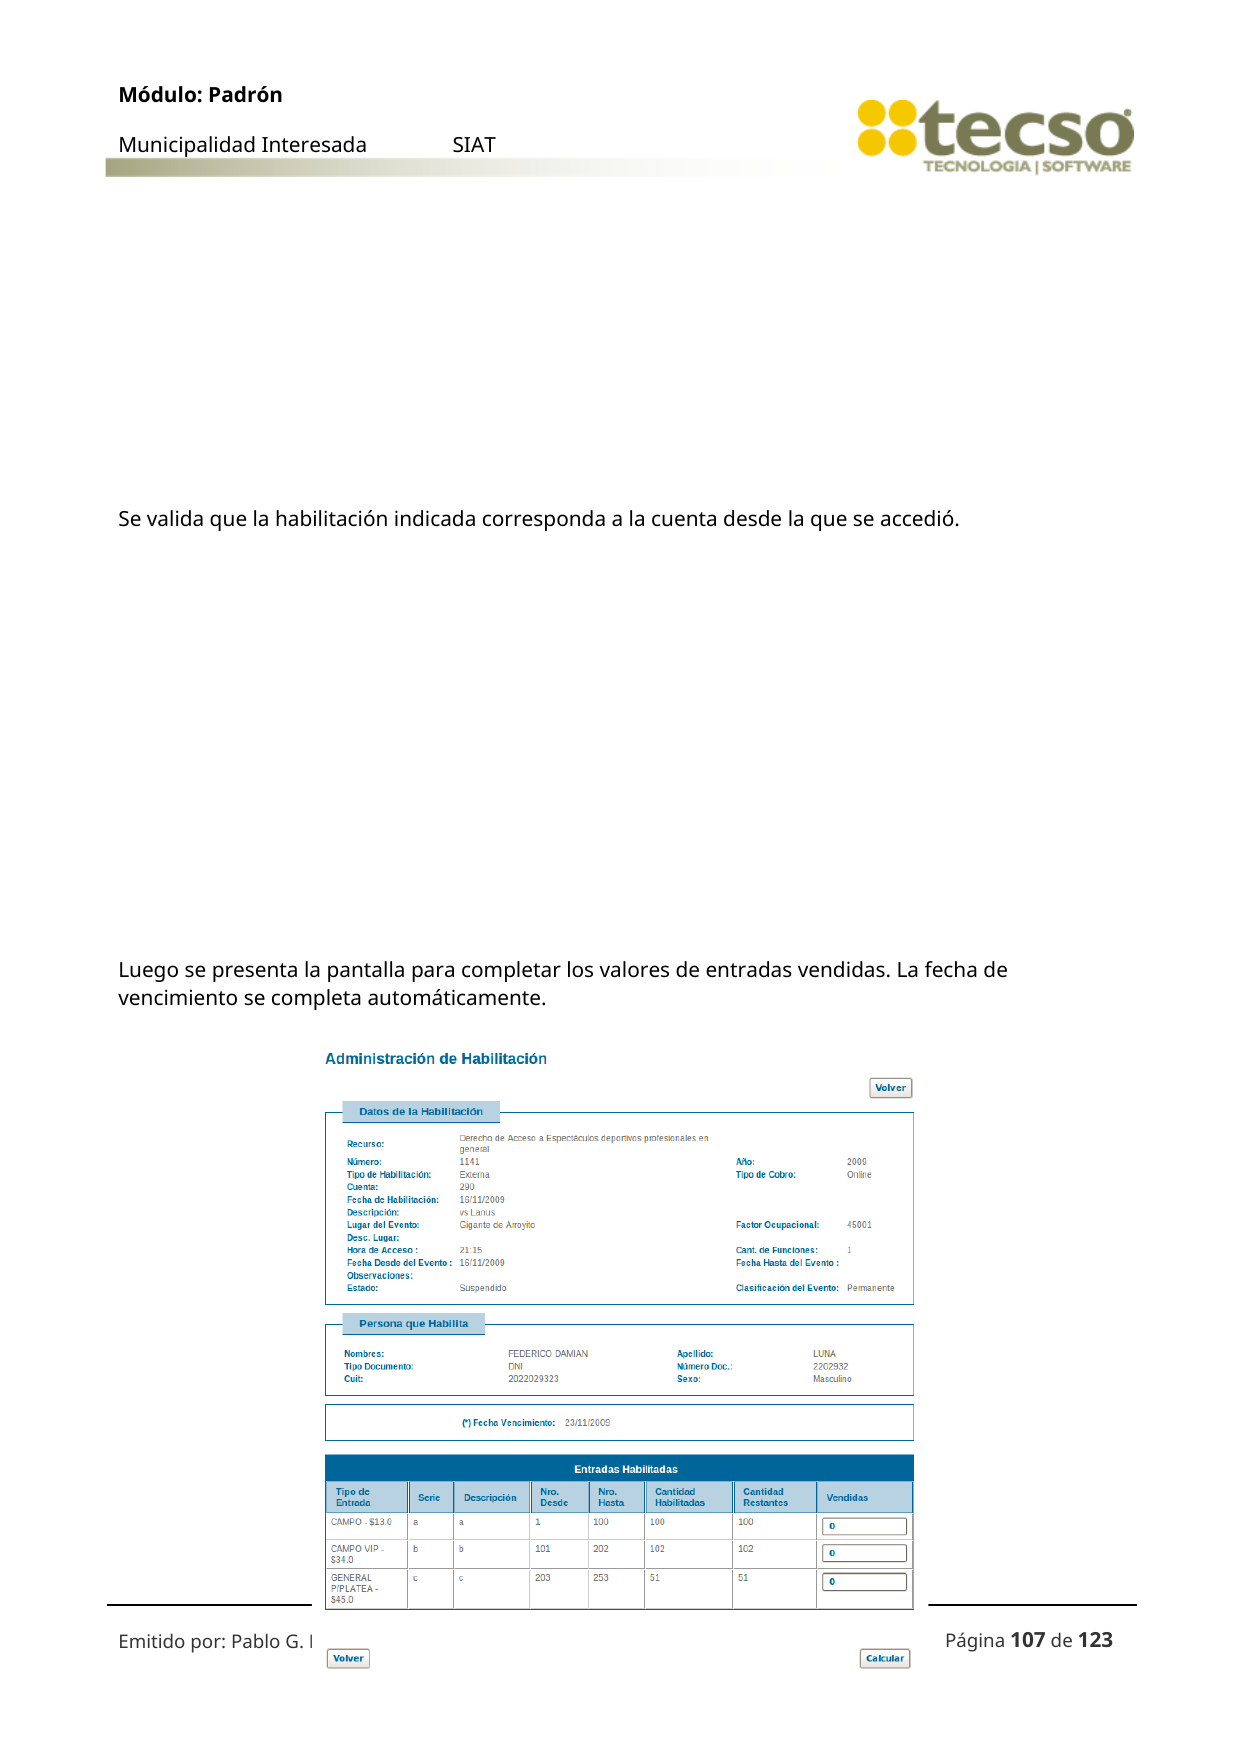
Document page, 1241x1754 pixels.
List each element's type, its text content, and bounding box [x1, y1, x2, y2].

picture [105, 100, 1134, 177]
picture [311, 1040, 929, 1683]
text Luego se presenta la pantalla para completar los valores de entradas vendidas. La fecha de vencimiento se completa automáticamente. [118, 955, 1122, 1012]
text Se valida que la habilitación indicada corresponda a la cuenta desde la que se accedió. [118, 504, 1122, 533]
